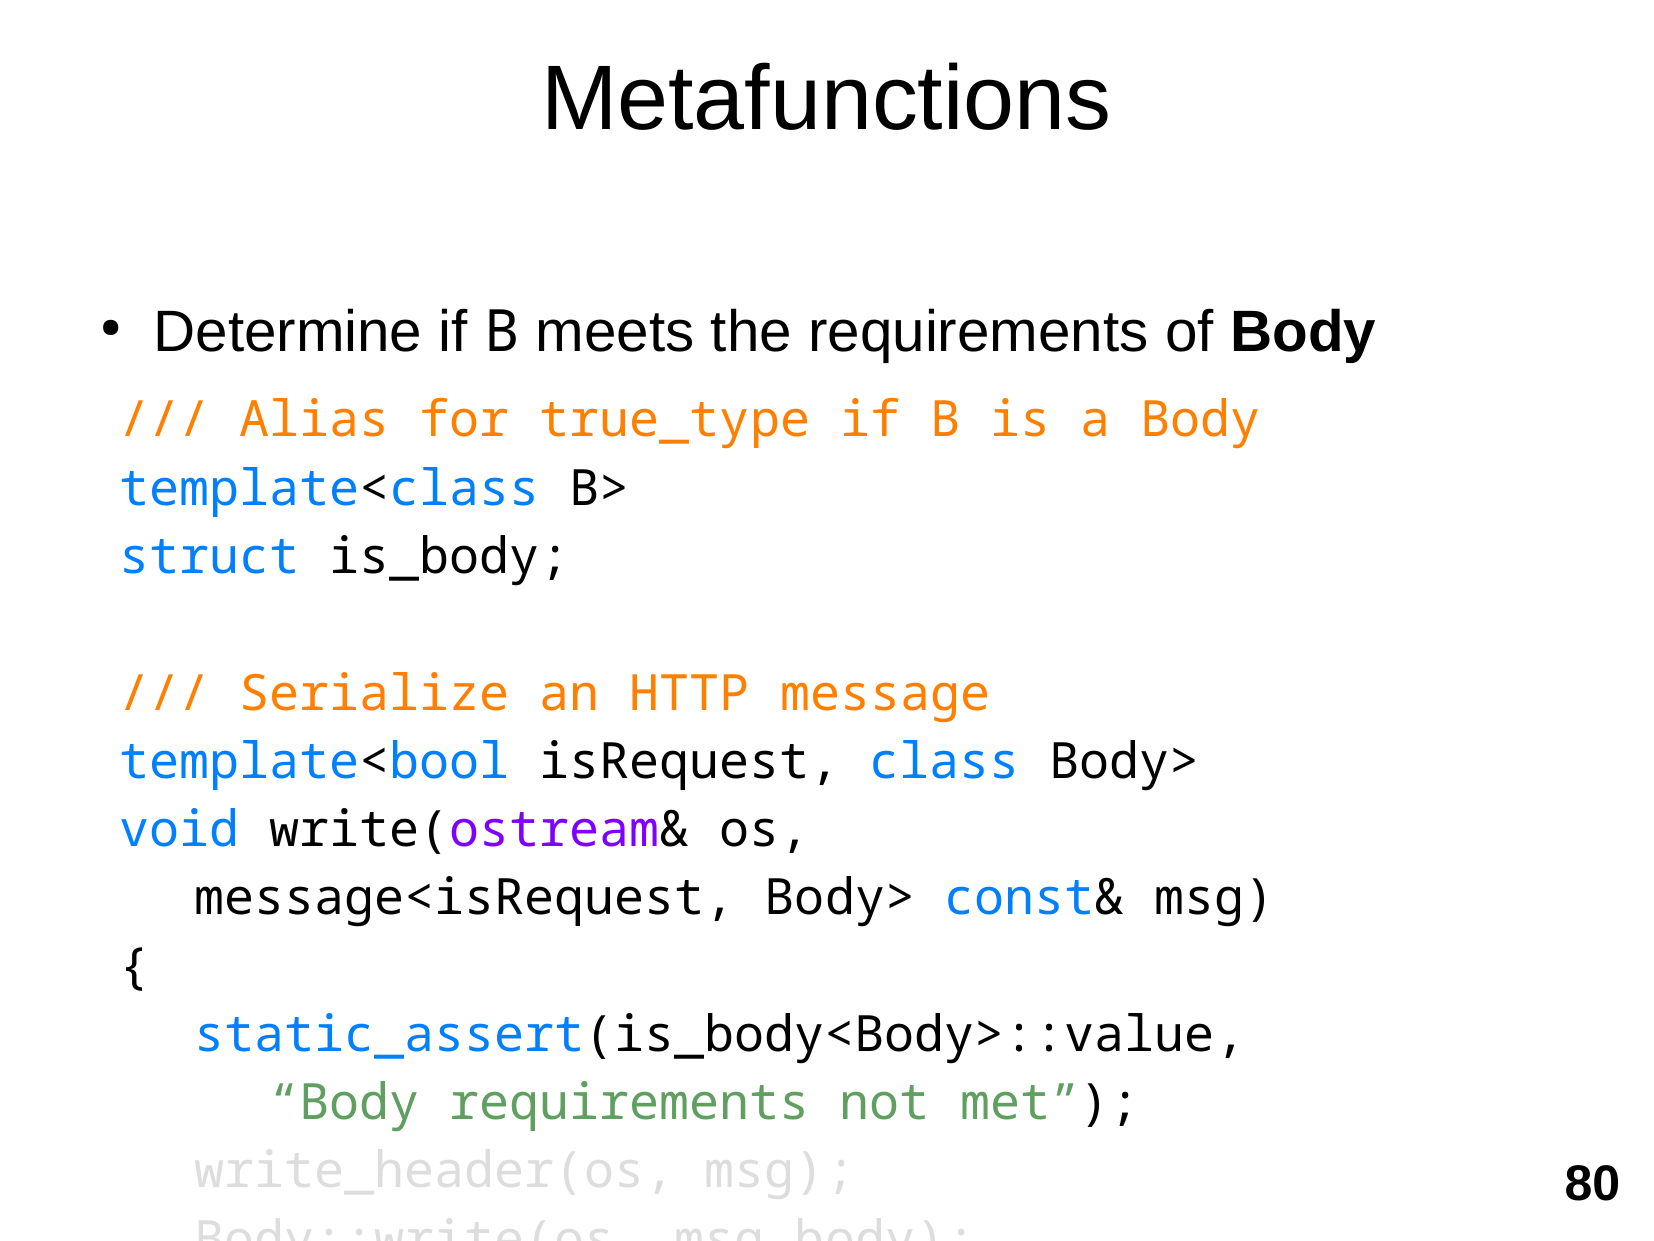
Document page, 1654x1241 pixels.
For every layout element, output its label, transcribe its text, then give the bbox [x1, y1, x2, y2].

title Metafunctions [82, 15, 1571, 181]
list Determine if B meets the requirements of Body [82, 195, 1571, 1156]
text_box /// Alias for true_type if B is a Body template<class B> struct is_body; /// Serialize an HTTP message template<bool isRequest, class Body> void write(ostream& os, message<isRequest, Body> const& msg) { static_assert(is_body<Body>::value, “Body requirements not met”); write_header(os, msg); Body::write(os, msg.body); } [104, 376, 1575, 1205]
